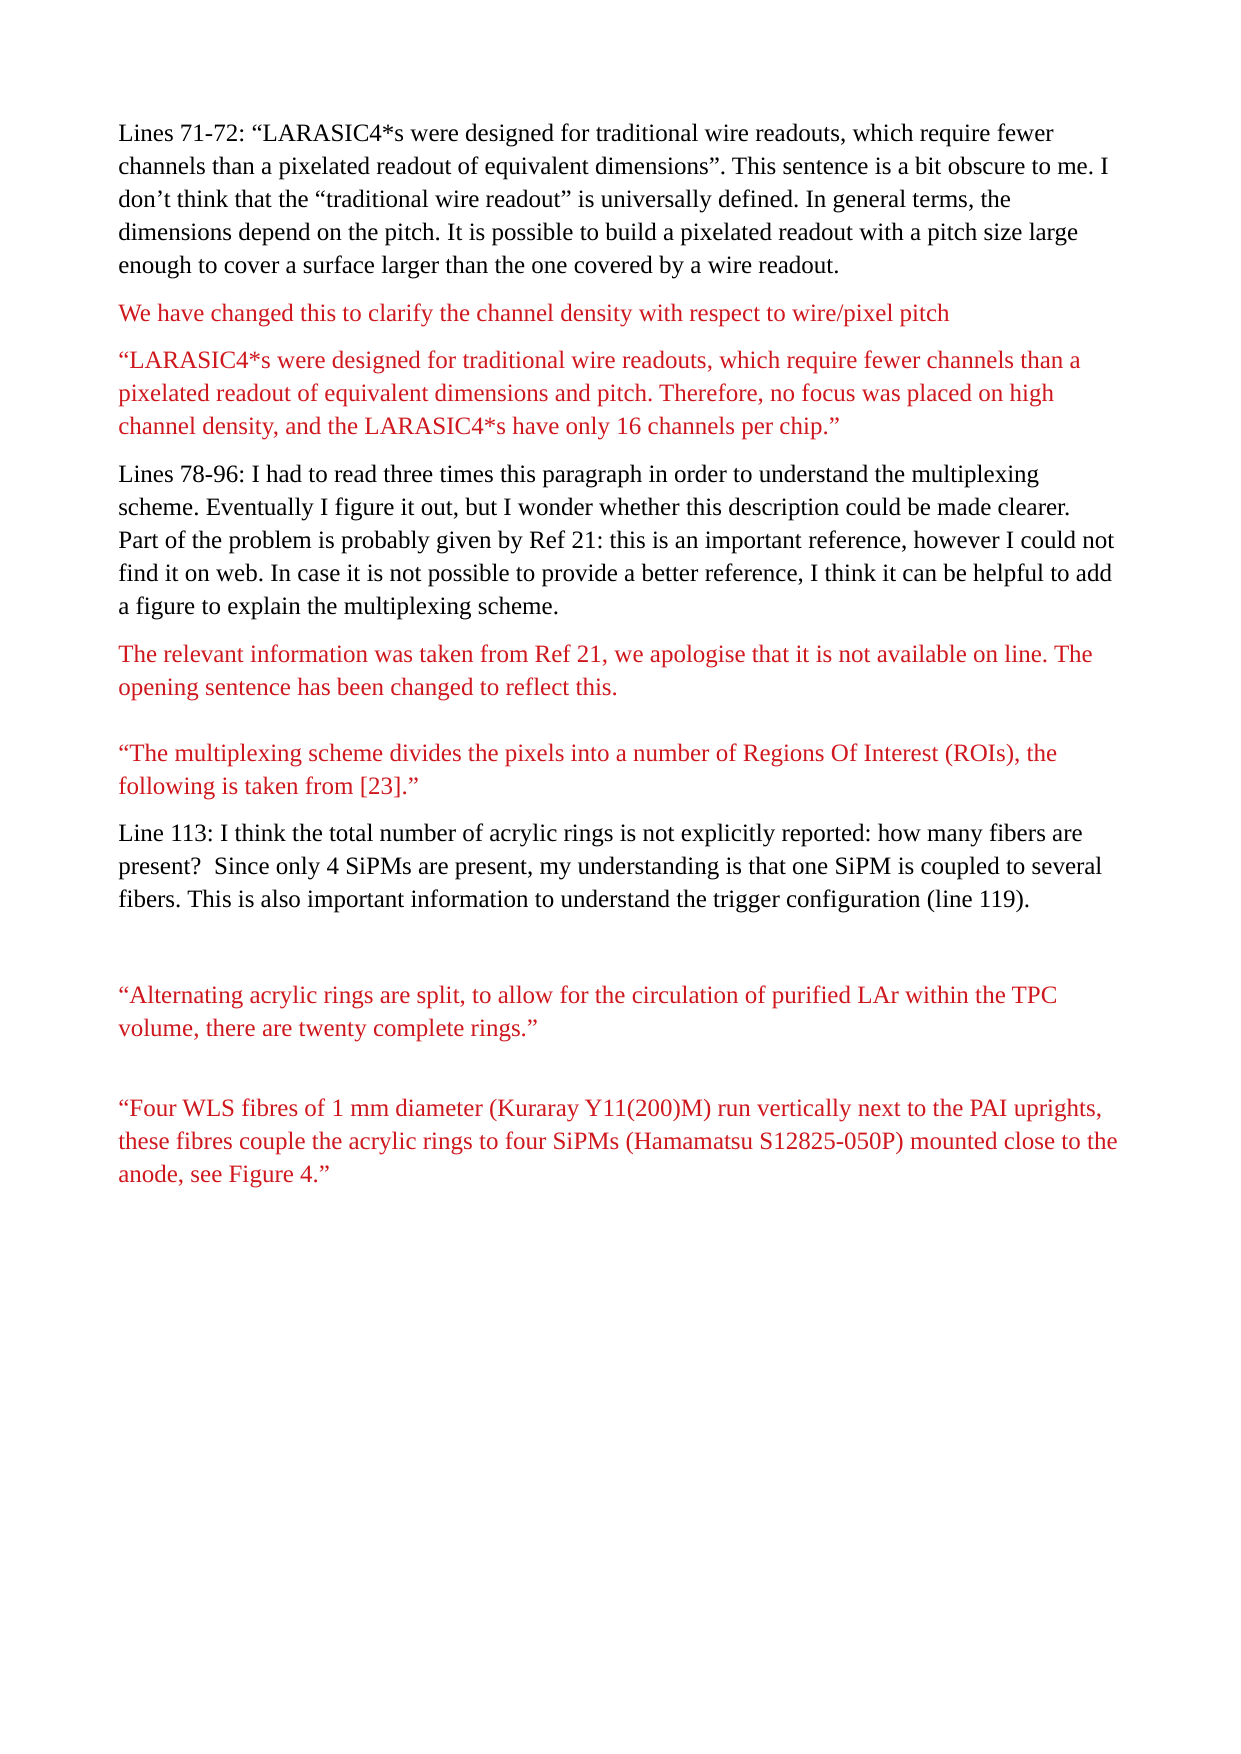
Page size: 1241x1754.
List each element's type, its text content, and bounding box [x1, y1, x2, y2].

text “LARASIC4*s were designed for traditional wire readouts, which require fewer channels than a pixelated readout of equivalent dimensions and pitch. Therefore, no focus was placed on high channel density, and the LARASIC4*s have only 16 channels per chip.” [118, 345, 1122, 440]
text Lines 78-96: I had to read three times this paragraph in order to understand the multiplexing scheme. Eventually I figure it out, but I wonder whether this description could be made clearer. Part of the problem is probably given by Ref 21: this is an important reference, however I could not find it on web. In case it is not possible to provide a better reference, I think it can be helpful to add a figure to explain the multiplexing scheme. [118, 459, 1122, 620]
text Lines 71-72: “LARASIC4*s were designed for traditional wire readouts, which require fewer channels than a pixelated readout of equivalent dimensions”. This sentence is a bit obscure to me. I don’t think that the “traditional wire readout” is universally defined. In general terms, the dimensions depend on the pitch. It is possible to build a pixelated readout with a pitch size large enough to cover a surface larger than the one covered by a wire readout. [118, 118, 1122, 279]
text The relevant information was taken from Ref 21, we apologise that it is not available on line. The opening sentence has been changed to reflect this. “The multiplexing scheme divides the pixels into a number of Regions Of Interest (ROIs), the following is taken from [23].” [118, 639, 1122, 799]
text Line 113: I think the total number of acrylic rings is not explicitly reported: how many fibers are present? Since only 4 SiPMs are present, my understanding is that one SiPM is coupled to several fibers. This is also important information to understand the trigger configuration (line 119). [118, 818, 1122, 913]
text We have changed this to clarify the channel density with respect to wire/pixel pitch [118, 298, 1122, 327]
text “Four WLS fibres of 1 mm diameter (Kuraray Y11(200)M) run vertically next to the PAI uprights, these fibres couple the acrylic rings to four SiPMs (Hamamatsu S12825-050P) mounted close to the anode, see Figure 4.” [118, 1060, 1122, 1188]
text “Alternating acrylic rings are split, to allow for the circulation of purified LAr within the TPC volume, there are twenty complete rings.” [118, 980, 1122, 1041]
